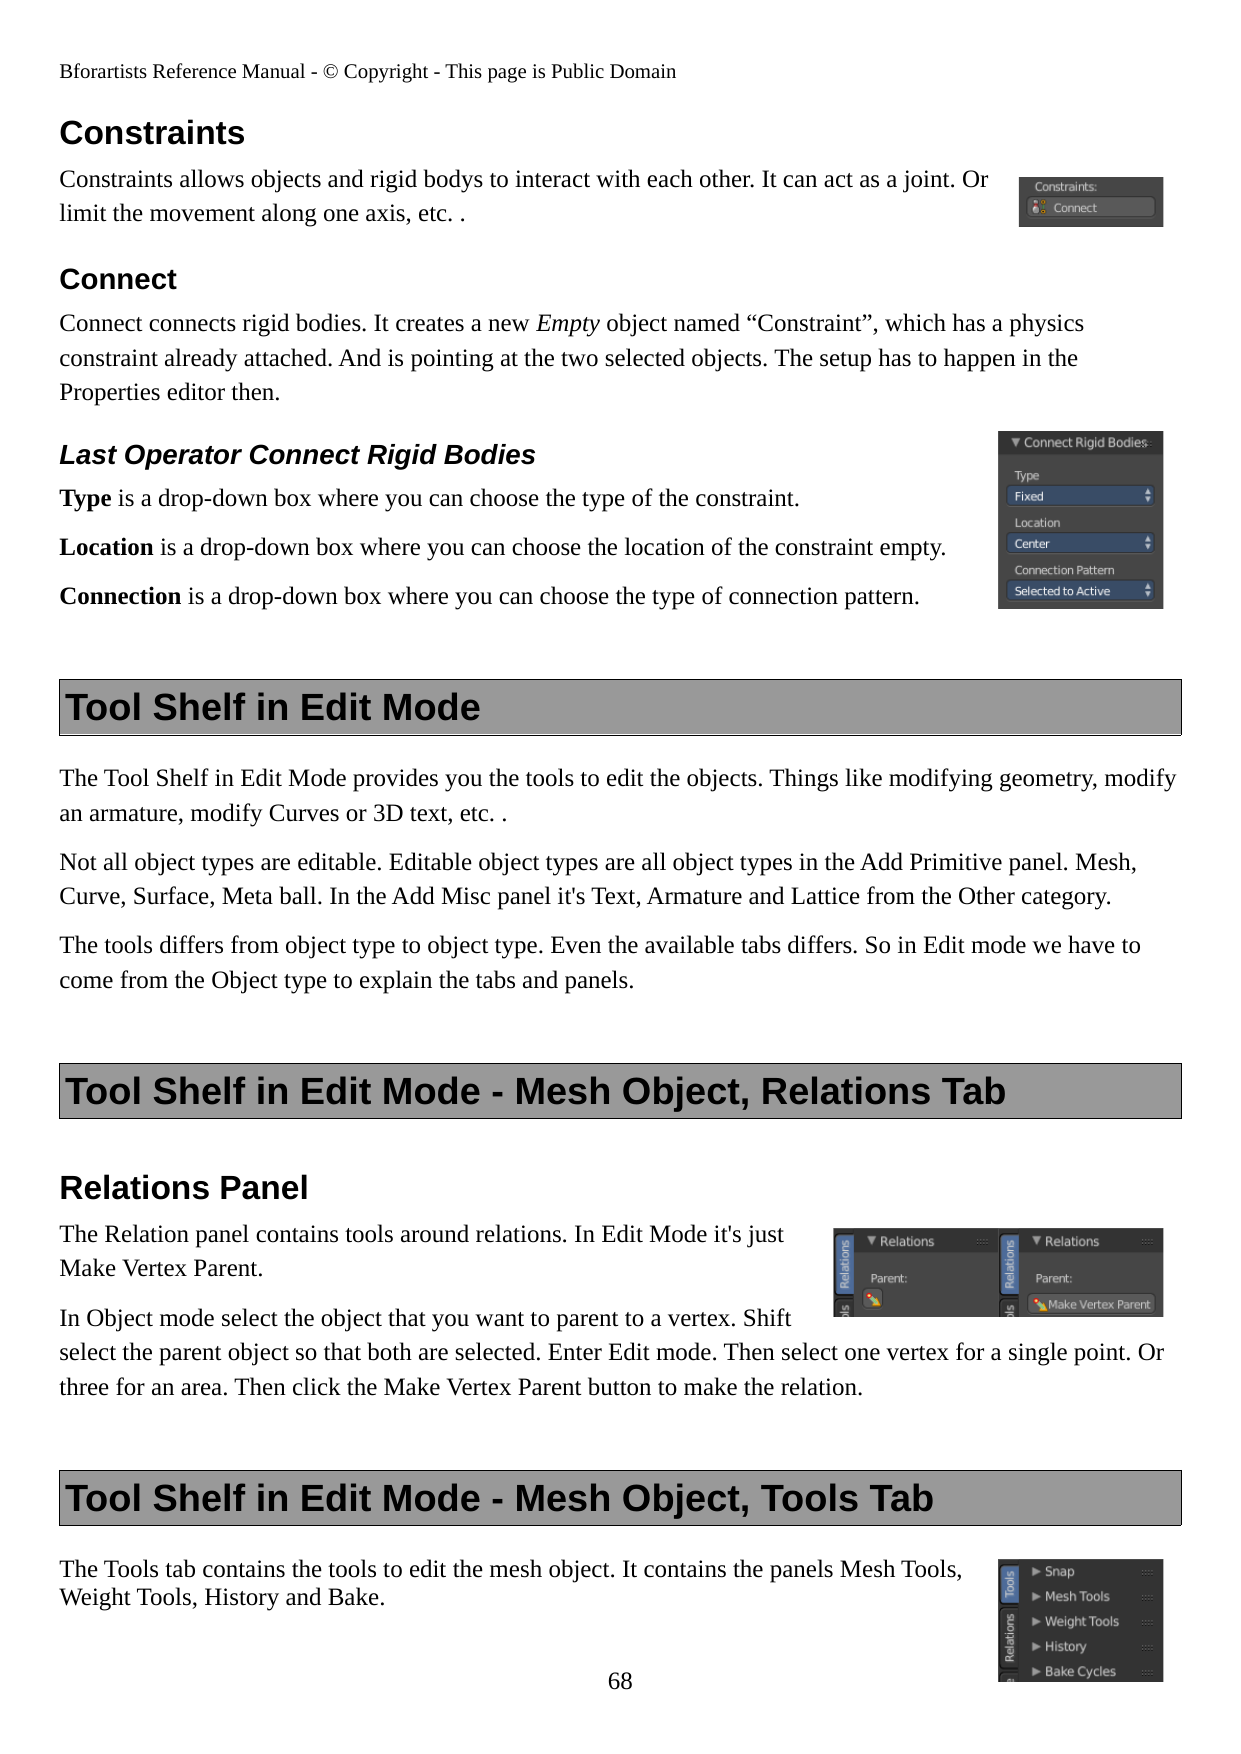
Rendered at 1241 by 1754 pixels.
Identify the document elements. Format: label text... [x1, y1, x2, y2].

text Not all object types are editable. Editable object types are all object types in the Add Primitive panel. Mesh, Curve, Surface, Meta ball. In the Add Misc panel it's Text, Armature and Lattice from the Other category. [59, 847, 1181, 910]
text The Relation panel contains tools around relations. In Edit Mode it's just Make Vertex Parent. [59, 1219, 1181, 1282]
subtitle Constraints [59, 113, 1181, 151]
picture [1018, 177, 1164, 227]
text The Tools tab contains the tools to edit the mesh object. It contains the panels Mesh Tools, Weight Tools, History and Bake. [59, 1554, 1181, 1611]
subtitle Relations Panel [59, 1168, 1181, 1207]
text Connection is a drop-down box where you can choose the type of connection pattern. [59, 581, 1181, 610]
picture [998, 431, 1164, 609]
picture [833, 1228, 1164, 1317]
table_header Tool Shelf in Edit Mode - Mesh Object, Relations Tab [60, 1064, 1181, 1118]
text Connect connects rigid bodies. It creates a new Empty object named “Constraint”, which has a physics constraint already attached. And is pointing at the two selected objects. The setup has to happen in the Properties editor then. [59, 308, 1181, 406]
table_header Tool Shelf in Edit Mode - Mesh Object, Tools Tab [60, 1471, 1181, 1525]
subtitle Last Operator Connect Rigid Bodies [59, 439, 998, 471]
text Location is a drop-down box where you can choose the location of the constraint empty. [59, 532, 998, 561]
text The tools differs from object type to object type. Even the available tabs differs. So in Edit mode we have to come from the Object type to explain the tabs and panels. [59, 930, 1181, 994]
table_header Tool Shelf in Edit Mode [60, 680, 1181, 734]
subtitle Connect [59, 262, 1181, 296]
text In Object mode select the object that you want to parent to a vertex. Shift select the parent object so that both are selected. Enter Edit mode. Then select one vertex for a single point. Or three for an area. Then click the Make Vertex Parent button to make the relation. [59, 1303, 1181, 1400]
text The Tool Shelf in Edit Mode provides you the tools to edit the objects. Things like modifying geometry, modify an armature, modify Curves or 3D text, etc. . [59, 763, 1181, 827]
text Constraints allows objects and rigid bodys to interact with each other. It can act as a joint. Or limit the movement along one axis, etc. . [59, 164, 1181, 227]
picture [998, 1559, 1164, 1682]
text Type is a drop-down box where you can choose the type of the constraint. [59, 483, 998, 512]
